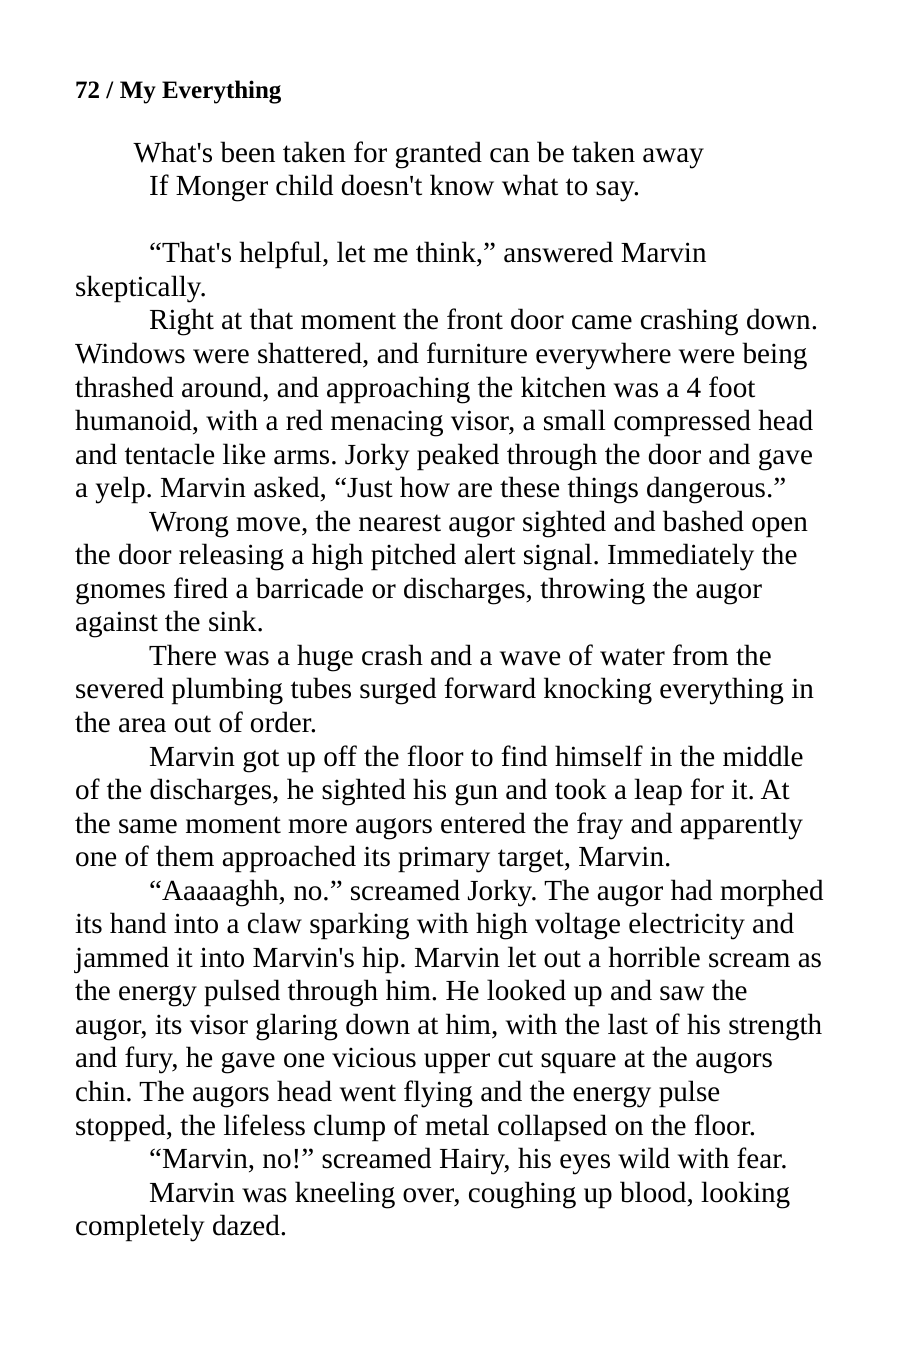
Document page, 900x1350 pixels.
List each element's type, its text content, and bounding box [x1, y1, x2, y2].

text What's been taken for granted can be taken away [75, 135, 825, 168]
text Marvin was kneeling over, coughing up blood, looking completely dazed. [75, 1175, 825, 1242]
text “Marvin, no!” screamed Hairy, his eyes wild with fear. [75, 1141, 825, 1175]
text “That's helpful, let me think,” answered Marvin skeptically. [75, 236, 825, 303]
text “Aaaaaghh, no.” screamed Jorky. The augor had morphed its hand into a claw sparking with high voltage electricity and jammed it into Marvin's hip. Marvin let out a horrible scream as the energy pulsed through him. He looked up and saw the augor, its visor glaring down at him, with the last of his strength and fury, he gave one vicious upper cut square at the augors chin. The augors head went flying and the energy pulse stopped, the lifeless clump of metal collapsed on the floor. [75, 873, 825, 1141]
text There was a huge crash and a wave of water from the severed plumbing tubes surged forward knocking everything in the area out of order. [75, 638, 825, 739]
text If Monger child doesn't know what to say. [75, 168, 825, 202]
text Wrong move, the nearest augor sighted and bashed open the door releasing a high pitched alert signal. Immediately the gnomes fired a barricade or discharges, throwing the augor against the sink. [75, 504, 825, 638]
text Right at that moment the front door came crashing down. Windows were shattered, and furniture everywhere were being thrashed around, and approaching the kitchen was a 4 foot humanoid, with a red menacing visor, a small compressed head and tentacle like arms. Jorky peaked through the door and gave a yelp. Marvin asked, “Just how are these things dangerous.” [75, 303, 825, 504]
text Marvin got up off the floor to find himself in the middle of the discharges, he sighted his gun and took a leap for it. At the same moment more augors entered the fray and apparently one of them approached its primary target, Marvin. [75, 739, 825, 873]
